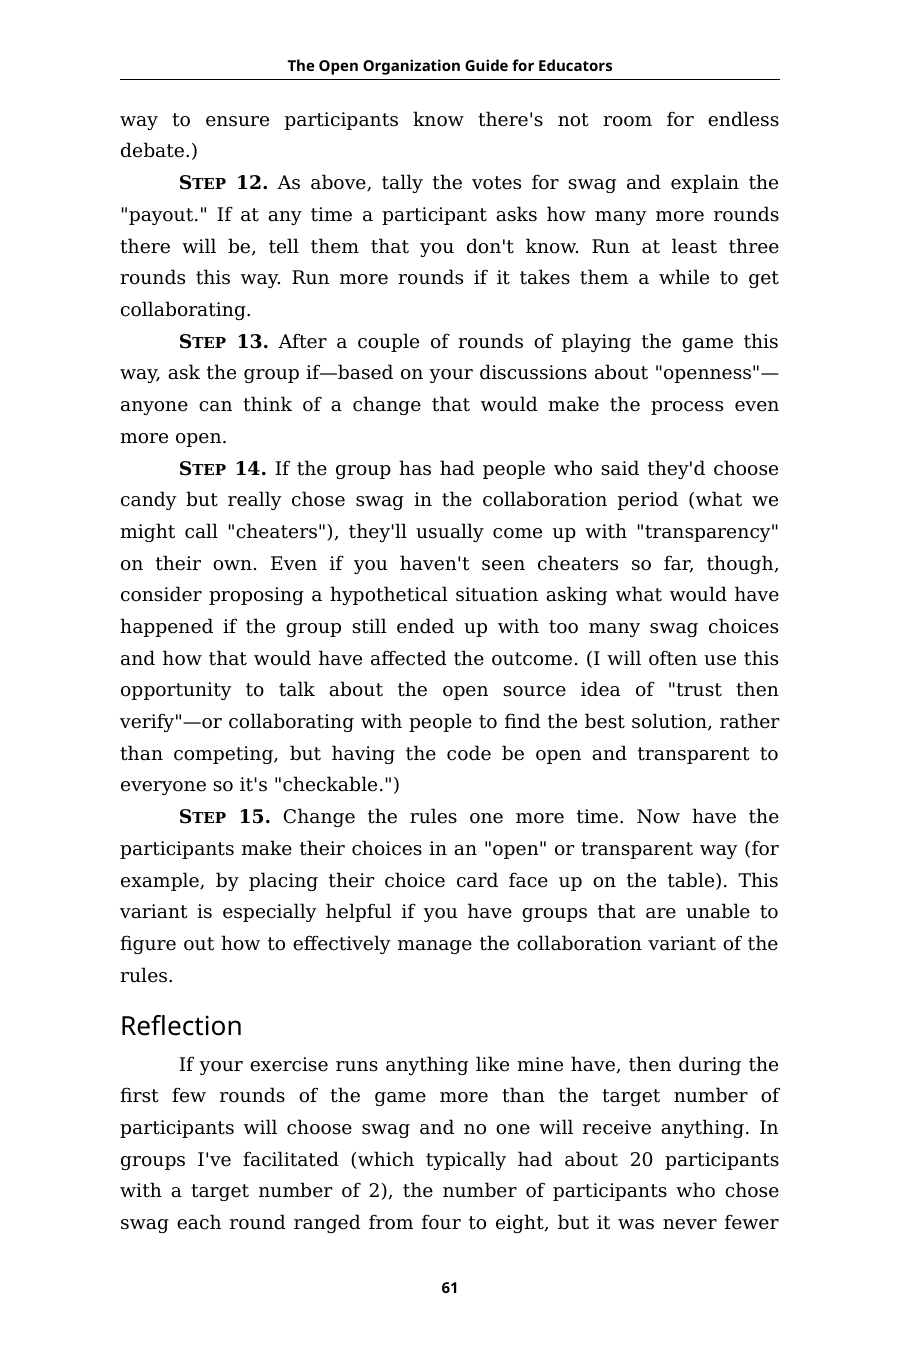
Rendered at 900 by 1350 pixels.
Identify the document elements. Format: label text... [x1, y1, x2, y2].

text Step 13. After a couple of rounds of playing the game this way, ask the group if—based on your discussions about "openness"—anyone can think of a change that would make the process even more open. [120, 331, 780, 448]
text Step 14. If the group has had people who said they'd choose candy but really chose swag in the collaboration period (what we might call "cheaters"), they'll usually come up with "transparency" on their own. Even if you haven't seen cheaters so far, though, consider proposing a hypothetical situation asking what would have happened if the group still ended up with too many swag choices and how that would have affected the outcome. (I will often use this opportunity to talk about the open source idea of "trust then verify"—or collaborating with people to find the best solution, rather than competing, but having the code be open and transparent to everyone so it's "checkable.") [120, 457, 780, 796]
subtitle Reflection [120, 1011, 780, 1041]
text If your exercise runs anything like mine have, then during the first few rounds of the game more than the target number of participants will choose swag and no one will receive anything. In groups I've facilitated (which typically had about 20 participants with a target number of 2), the number of participants who chose swag each round ranged from four to eight, but it was never fewer [120, 1054, 780, 1234]
text Step 15. Change the rules one more time. Now have the participants make their choices in an "open" or transparent way (for example, by placing their choice card face up on the table). This variant is especially helpful if you have groups that are unable to figure out how to effectively manage the collaboration variant of the rules. [120, 806, 780, 986]
text Step 12. As above, tally the votes for swag and explain the "payout." If at any time a participant asks how many more rounds there will be, tell them that you don't know. Run at least three rounds this way. Run more rounds if it takes them a while to get collaborating. [120, 172, 780, 321]
text way to ensure participants know there's not room for endless debate.) [120, 109, 780, 162]
